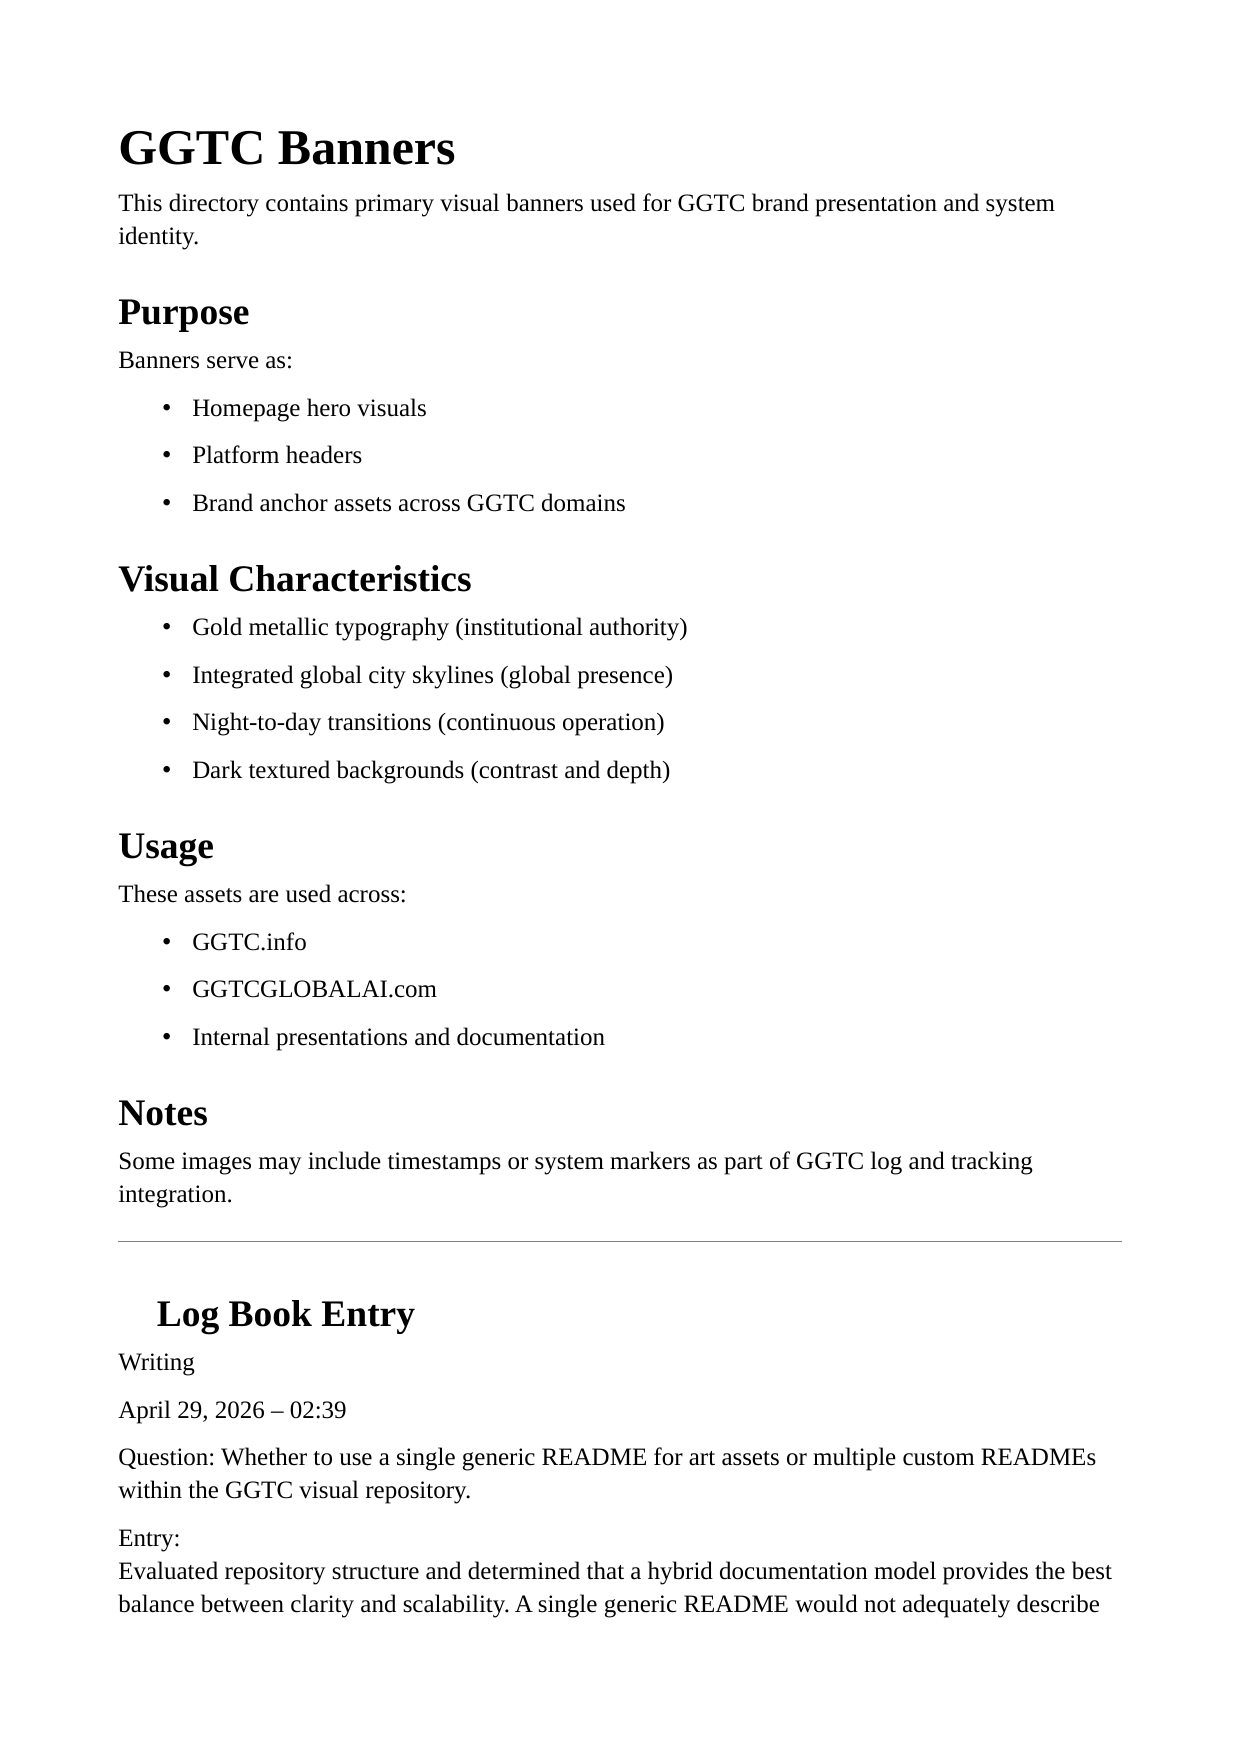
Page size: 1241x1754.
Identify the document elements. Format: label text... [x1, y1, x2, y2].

text April 29, 2026 – 02:39 [118, 1395, 1122, 1423]
list Brand anchor assets across GGTC domains [162, 488, 1122, 517]
list Night-to-day transitions (continuous operation) [162, 707, 1122, 736]
list Internal presentations and documentation [162, 1022, 1122, 1051]
list Gold metallic typography (institutional authority) [162, 612, 1122, 641]
list GGTCGLOBALAI.com [162, 974, 1122, 1003]
list GGTC.info [162, 927, 1122, 955]
subtitle Visual Characteristics [118, 556, 1122, 599]
text Some images may include timestamps or system markers as part of GGTC log and tracking integration. [118, 1146, 1122, 1208]
list Integrated global city skylines (global presence) [162, 660, 1122, 688]
list Dark textured backgrounds (contrast and depth) [162, 755, 1122, 784]
text This directory contains primary visual banners used for GGTC brand presentation and system identity. [118, 188, 1122, 250]
subtitle Purpose [118, 289, 1122, 333]
list Homepage hero visuals [162, 393, 1122, 422]
text Entry: Evaluated repository structure and determined that a hybrid documentation model provides the best balance between clarity and scalability. A single generic README would not adequately describe [118, 1523, 1122, 1618]
subtitle 📘 Log Book Entry [118, 1292, 1122, 1335]
subtitle Notes [118, 1090, 1122, 1133]
text Banners serve as: [118, 345, 1122, 374]
list Platform headers [162, 440, 1122, 469]
subtitle GGTC Banners [118, 118, 1122, 176]
text Writing [118, 1347, 1122, 1376]
subtitle Usage [118, 823, 1122, 866]
text These assets are used across: [118, 879, 1122, 908]
text Question: Whether to use a single generic README for art assets or multiple custom READMEs within the GGTC visual repository. [118, 1442, 1122, 1504]
